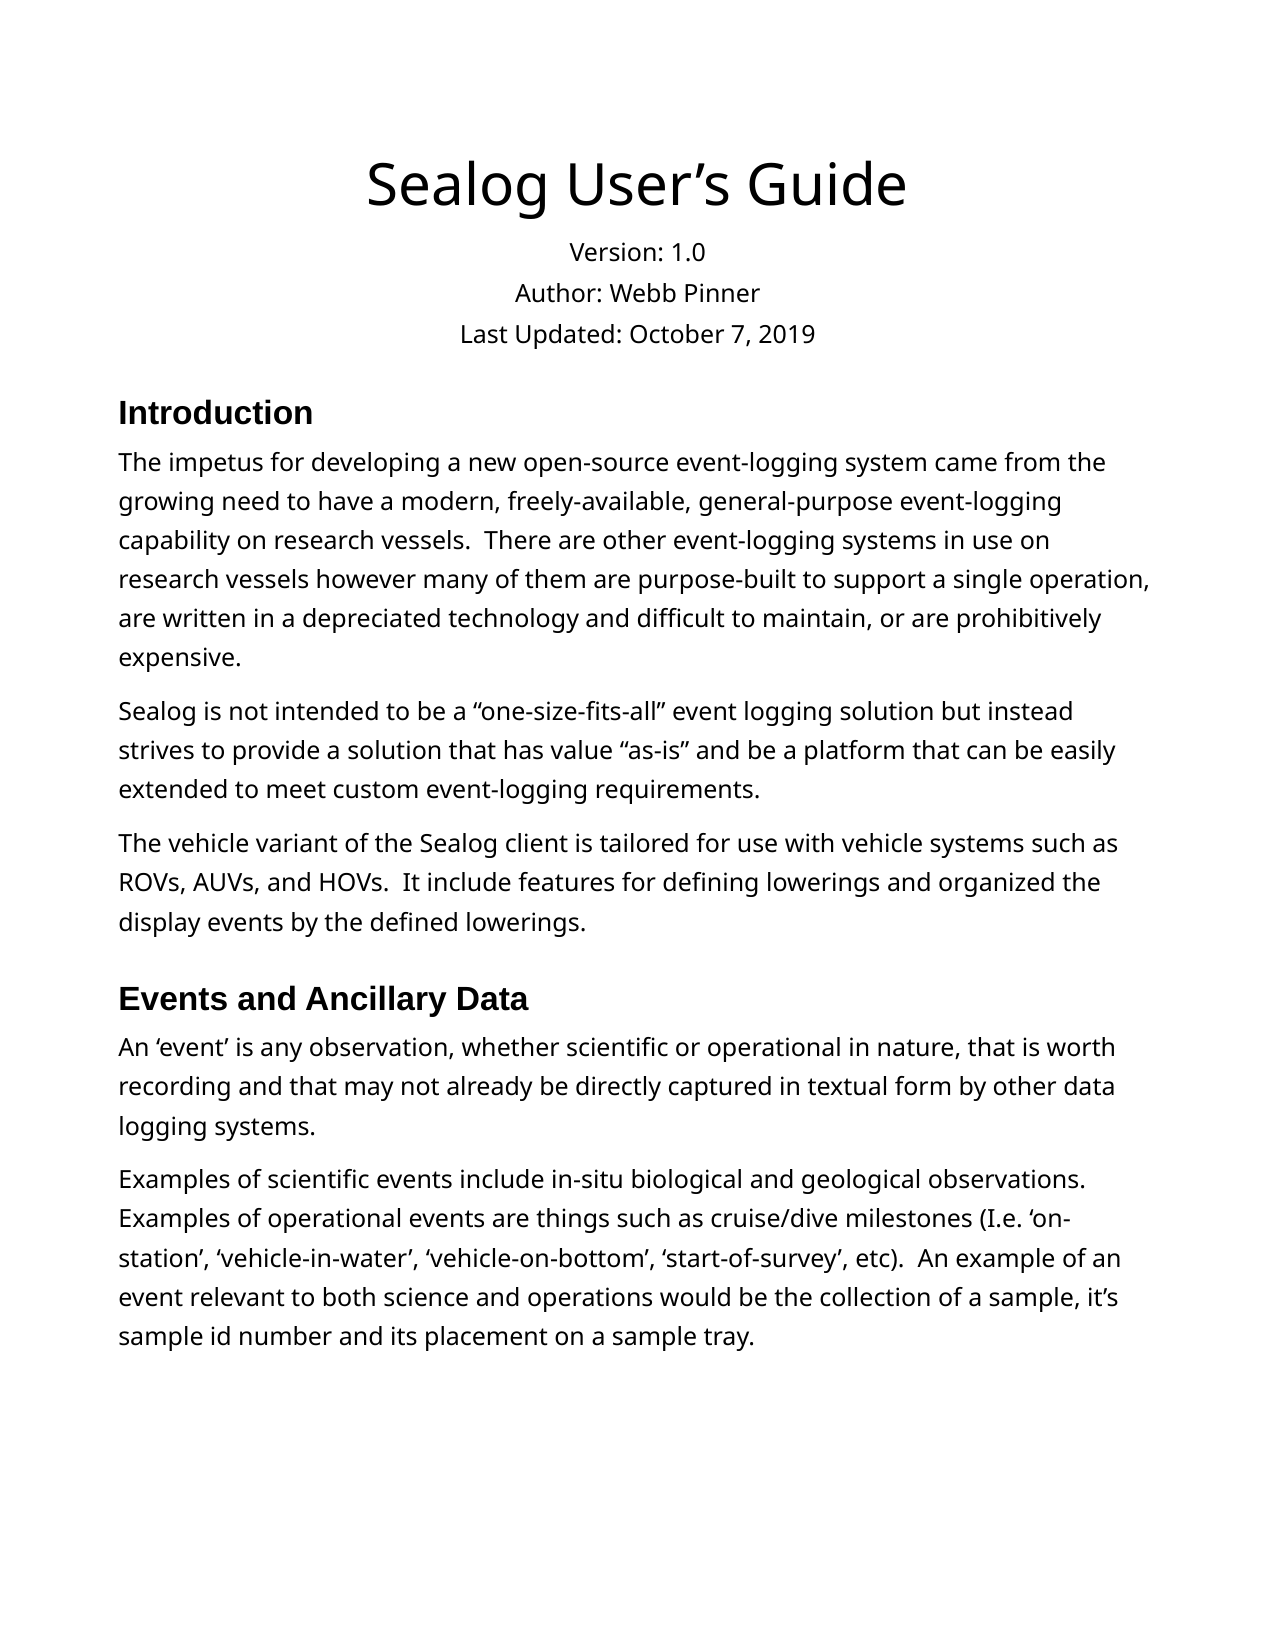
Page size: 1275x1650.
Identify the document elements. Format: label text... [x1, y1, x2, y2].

subtitle Introduction [118, 393, 1157, 432]
subtitle Events and Ancillary Data [118, 979, 1157, 1017]
text An ‘event’ is any observation, whether scientific or operational in nature, that is worth recording and that may not already be directly captured in textual form by other data logging systems. [118, 1030, 1157, 1142]
title Sealog User’s Guide [118, 143, 1157, 223]
text Examples of scientific events include in-situ biological and geological observations. Examples of operational events are things such as cruise/dive milestones (I.e. ‘on-station’, ‘vehicle-in-water’, ‘vehicle-on-bottom’, ‘start-of-survey’, etc). An example of an event relevant to both science and operations would be the collection of a sample, it’s sample id number and its placement on a sample tray. [118, 1162, 1157, 1353]
text Version: 1.0 Author: Webb Pinner Last Updated: October 7, 2019 [118, 235, 1157, 351]
text The vehicle variant of the Sealog client is tailored for use with vehicle systems such as ROVs, AUVs, and HOVs. It include features for defining lowerings and organized the display events by the defined lowerings. [118, 826, 1157, 938]
text Sealog is not intended to be a “one-size-fits-all” event logging solution but instead strives to provide a solution that has value “as-is” and be a platform that can be easily extended to meet custom event-logging requirements. [118, 694, 1157, 806]
text The impetus for developing a new open-source event-logging system came from the growing need to have a modern, freely-available, general-purpose event-logging capability on research vessels. There are other event-logging systems in use on research vessels however many of them are purpose-built to support a single operation, are written in a depreciated technology and difficult to maintain, or are prohibitively expensive. [118, 444, 1157, 674]
